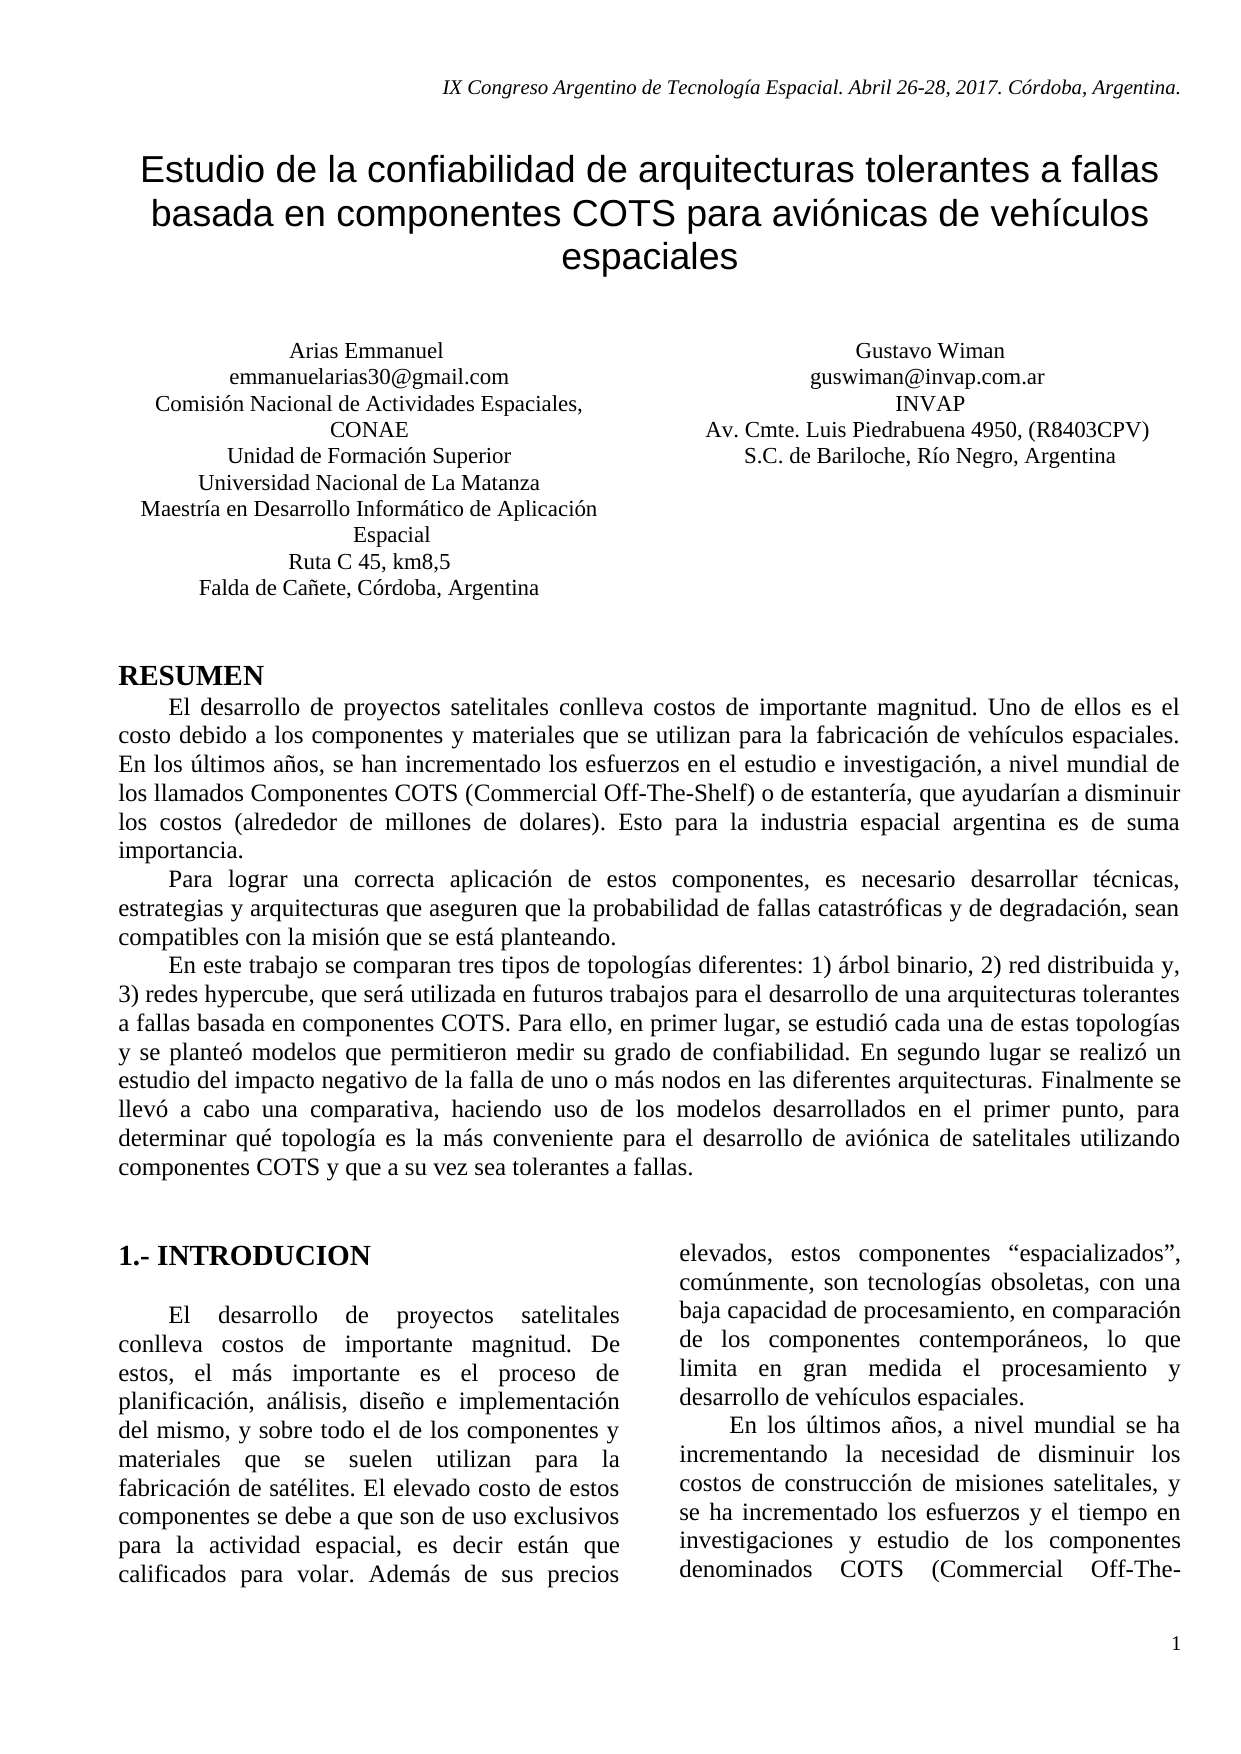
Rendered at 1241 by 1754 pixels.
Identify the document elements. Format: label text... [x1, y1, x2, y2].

text Falda de Cañete, Córdoba, Argentina [118, 574, 620, 601]
text El desarrollo de proyectos satelitales conlleva costos de importante magnitud. De estos, el más importante es el proceso de planificación, análisis, diseño e implementación del mismo, y sobre todo el de los componentes y materiales que se suelen utilizan para la fabricación de satélites. El elevado costo de estos componentes se debe a que son de uso exclusivos para la actividad espacial, es decir están que calificados para volar. Además de sus precios [118, 1300, 620, 1588]
text INVAP [679, 390, 1181, 416]
text En este trabajo se comparan tres tipos de topologías diferentes: 1) árbol binario, 2) red distribuida y, 3) redes hypercube, que será utilizada en futuros trabajos para el desarrollo de una arquitecturas tolerantes a fallas basada en componentes COTS. Para ello, en primer lugar, se estudió cada una de estas topologías y se planteó modelos que permitieron medir su grado de confiabilidad. En segundo lugar se realizó un estudio del impacto negativo de la falla de uno o más nodos en las diferentes arquitecturas. Finalmente se llevó a cabo una comparativa, haciendo uso de los modelos desarrollados en el primer punto, para determinar qué topología es la más conveniente para el desarrollo de aviónica de satelitales utilizando componentes COTS y que a su vez sea tolerantes a fallas. [118, 950, 1181, 1180]
text Para lograr una correcta aplicación de estos componentes, es necesario desarrollar técnicas, estrategias y arquitecturas que aseguren que la probabilidad de fallas catastróficas y de degradación, sean compatibles con la misión que se está planteando. [118, 864, 1181, 950]
text elevados, estos componentes “espacializados”, comúnmente, son tecnologías obsoletas, con una baja capacidad de procesamiento, en comparación de los componentes contemporáneos, lo que limita en gran medida el procesamiento y desarrollo de vehículos espaciales. [679, 1238, 1181, 1410]
text Gustavo Wiman [679, 337, 1181, 363]
text Universidad Nacional de La Matanza [118, 469, 620, 495]
text Ruta C 45, km8,5 [118, 548, 620, 574]
text 1.- INTRODUCION [118, 1238, 620, 1271]
text S.C. de Bariloche, Río Negro, Argentina [679, 442, 1181, 469]
subtitle Arias Emmanuel [118, 337, 620, 363]
text El desarrollo de proyectos satelitales conlleva costos de importante magnitud. Uno de ellos es el costo debido a los componentes y materiales que se utilizan para la fabricación de vehículos espaciales. En los últimos años, se han incrementado los esfuerzos en el estudio e investigación, a nivel mundial de los llamados Componentes COTS (Commercial Off-The-Shelf) o de estantería, que ayudarían a disminuir los costos (alrededor de millones de dolares). Esto para la industria espacial argentina es de suma importancia. [118, 692, 1181, 864]
subtitle Unidad de Formación Superior [118, 442, 620, 469]
subtitle Maestría en Desarrollo Informático de Aplicación Espacial [118, 495, 620, 548]
text Av. Cmte. Luis Piedrabuena 4950, (R8403CPV) [679, 416, 1181, 442]
text RESUMEN [118, 658, 1181, 692]
text En los últimos años, a nivel mundial se ha incrementando la necesidad de disminuir los costos de construcción de misiones satelitales, y se ha incrementado los esfuerzos y el tiempo en investigaciones y estudio de los componentes denominados COTS (Commercial Off-The- [679, 1410, 1181, 1583]
text emmanuelarias30@gmail.com [118, 363, 620, 390]
text Comisión Nacional de Actividades Espaciales, CONAE [118, 390, 620, 442]
text Estudio de la confiabilidad de arquitecturas tolerantes a fallas basada en componentes COTS para aviónicas de vehículos espaciales [118, 148, 1181, 277]
text guswiman@invap.com.ar [679, 363, 1181, 390]
